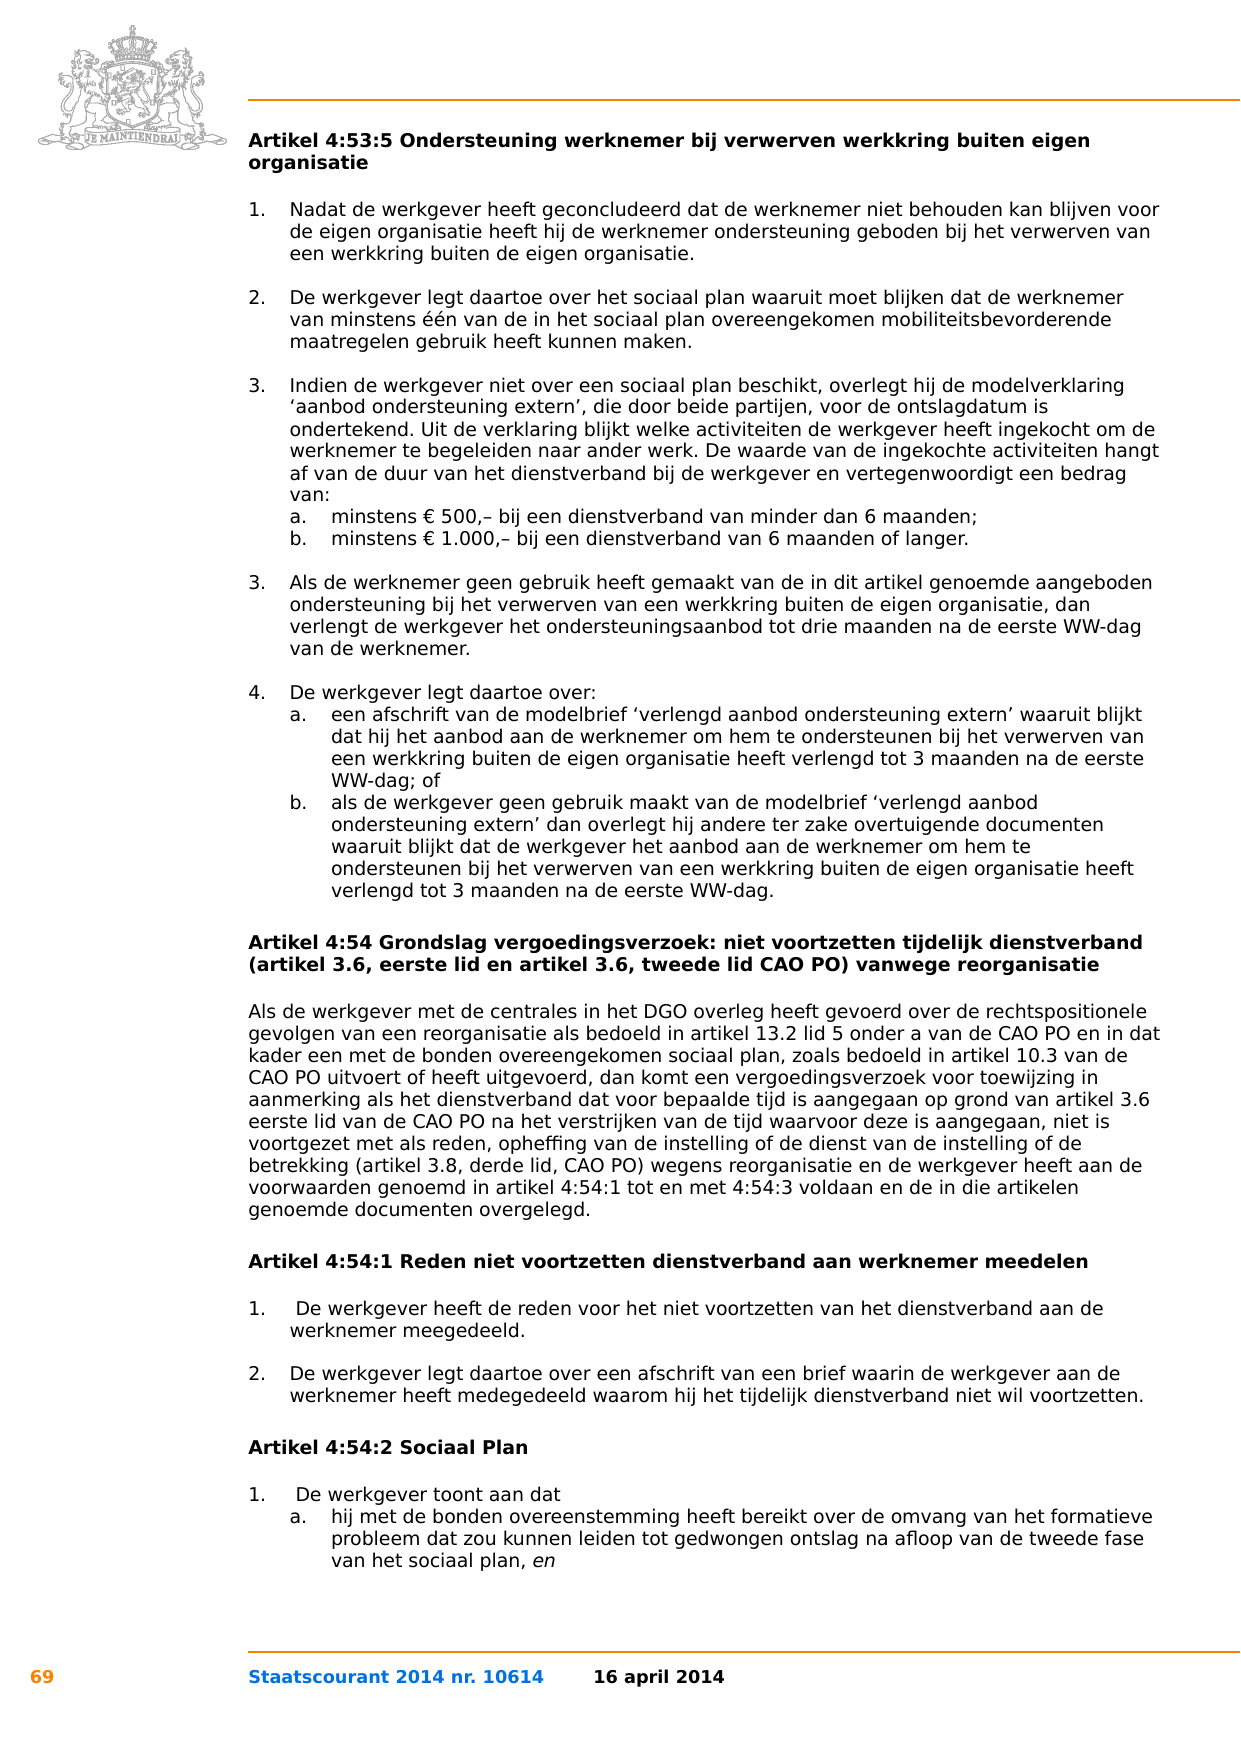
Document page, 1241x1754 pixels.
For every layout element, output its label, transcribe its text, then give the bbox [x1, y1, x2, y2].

text 1. De werkgever heeft de reden voor het niet voortzetten van het dienstverband aan de werknemer meegedeeld. [248, 1297, 1163, 1341]
subtitle Artikel 4:54 Grondslag vergoedingsverzoek: niet voortzetten tijdelijk dienstverband (artikel 3.6, eerste lid en artikel 3.6, tweede lid CAO PO) vanwege reorganisatie [248, 932, 1163, 976]
text b. als de werkgever geen gebruik maakt van de modelbrief ‘verlengd aanbod ondersteuning extern’ dan overlegt hij andere ter zake overtuigende documenten waaruit blijkt dat de werkgever het aanbod aan de werknemer om hem te ondersteunen bij het verwerven van een werkkring buiten de eigen organisatie heeft verlengd tot 3 maanden na de eerste WW-dag. [289, 792, 1163, 902]
subtitle Artikel 4:54:1 Reden niet voortzetten dienstverband aan werknemer meedelen [248, 1251, 1163, 1272]
text b. minstens € 1.000,– bij een dienstverband van 6 maanden of langer. [289, 528, 1163, 550]
text 4. De werkgever legt daartoe over: [248, 682, 1163, 704]
subtitle Artikel 4:53:5 Ondersteuning werknemer bij verwerven werkkring buiten eigen organisatie [248, 130, 1163, 174]
picture [38, 25, 227, 150]
subtitle Artikel 4:54:2 Sociaal Plan [248, 1437, 1163, 1459]
text 2. De werkgever legt daartoe over een afschrift van een brief waarin de werkgever aan de werknemer heeft medegedeeld waarom hij het tijdelijk dienstverband niet wil voortzetten. [248, 1363, 1163, 1407]
text 2. De werkgever legt daartoe over het sociaal plan waaruit moet blijken dat de werknemer van minstens één van de in het sociaal plan overeengekomen mobiliteitsbevorderende maatregelen gebruik heeft kunnen maken. [248, 287, 1163, 353]
text a. een afschrift van de modelbrief ‘verlengd aanbod ondersteuning extern’ waaruit blijkt dat hij het aanbod aan de werknemer om hem te ondersteunen bij het verwerven van een werkkring buiten de eigen organisatie heeft verlengd tot 3 maanden na de eerste WW-dag; of [289, 704, 1163, 792]
text 1. De werkgever toont aan dat [248, 1484, 1163, 1506]
text Als de werkgever met de centrales in het DGO overleg heeft gevoerd over de rechtspositionele gevolgen van een reorganisatie als bedoeld in artikel 13.2 lid 5 onder a van de CAO PO en in dat kader een met de bonden overeengekomen sociaal plan, zoals bedoeld in artikel 10.3 van de CAO PO uitvoert of heeft uitgevoerd, dan komt een vergoedingsverzoek voor toewijzing in aanmerking als het dienstverband dat voor bepaalde tijd is aangegaan op grond van artikel 3.6 eerste lid van de CAO PO na het verstrijken van de tijd waarvoor deze is aangegaan, niet is voortgezet met als reden, opheffing van de instelling of de dienst van de instelling of de betrekking (artikel 3.8, derde lid, CAO PO) wegens reorganisatie en de werkgever heeft aan de voorwaarden genoemd in artikel 4:54:1 tot en met 4:54:3 voldaan en de in die artikelen genoemde documenten overgelegd. [248, 1001, 1163, 1221]
text a. minstens € 500,– bij een dienstverband van minder dan 6 maanden; [289, 506, 1163, 528]
text 3. Indien de werkgever niet over een sociaal plan beschikt, overlegt hij de modelverklaring ‘aanbod ondersteuning extern’, die door beide partijen, voor de ontslagdatum is ondertekend. Uit de verklaring blijkt welke activiteiten de werkgever heeft ingekocht om de werknemer te begeleiden naar ander werk. De waarde van de ingekochte activiteiten hangt af van de duur van het dienstverband bij de werkgever en vertegenwoordigt een bedrag van: [248, 374, 1163, 506]
text 1. Nadat de werkgever heeft geconcludeerd dat de werknemer niet behouden kan blijven voor de eigen organisatie heeft hij de werknemer ondersteuning geboden bij het verwerven van een werkkring buiten de eigen organisatie. [248, 199, 1163, 265]
text 3. Als de werknemer geen gebruik heeft gemaakt van de in dit artikel genoemde aangeboden ondersteuning bij het verwerven van een werkkring buiten de eigen organisatie, dan verlengt de werkgever het ondersteuningsaanbod tot drie maanden na de eerste WW-dag van de werknemer. [248, 572, 1163, 660]
text a. hij met de bonden overeenstemming heeft bereikt over de omvang van het formatieve probleem dat zou kunnen leiden tot gedwongen ontslag na afloop van de tweede fase van het sociaal plan, en [289, 1506, 1163, 1572]
